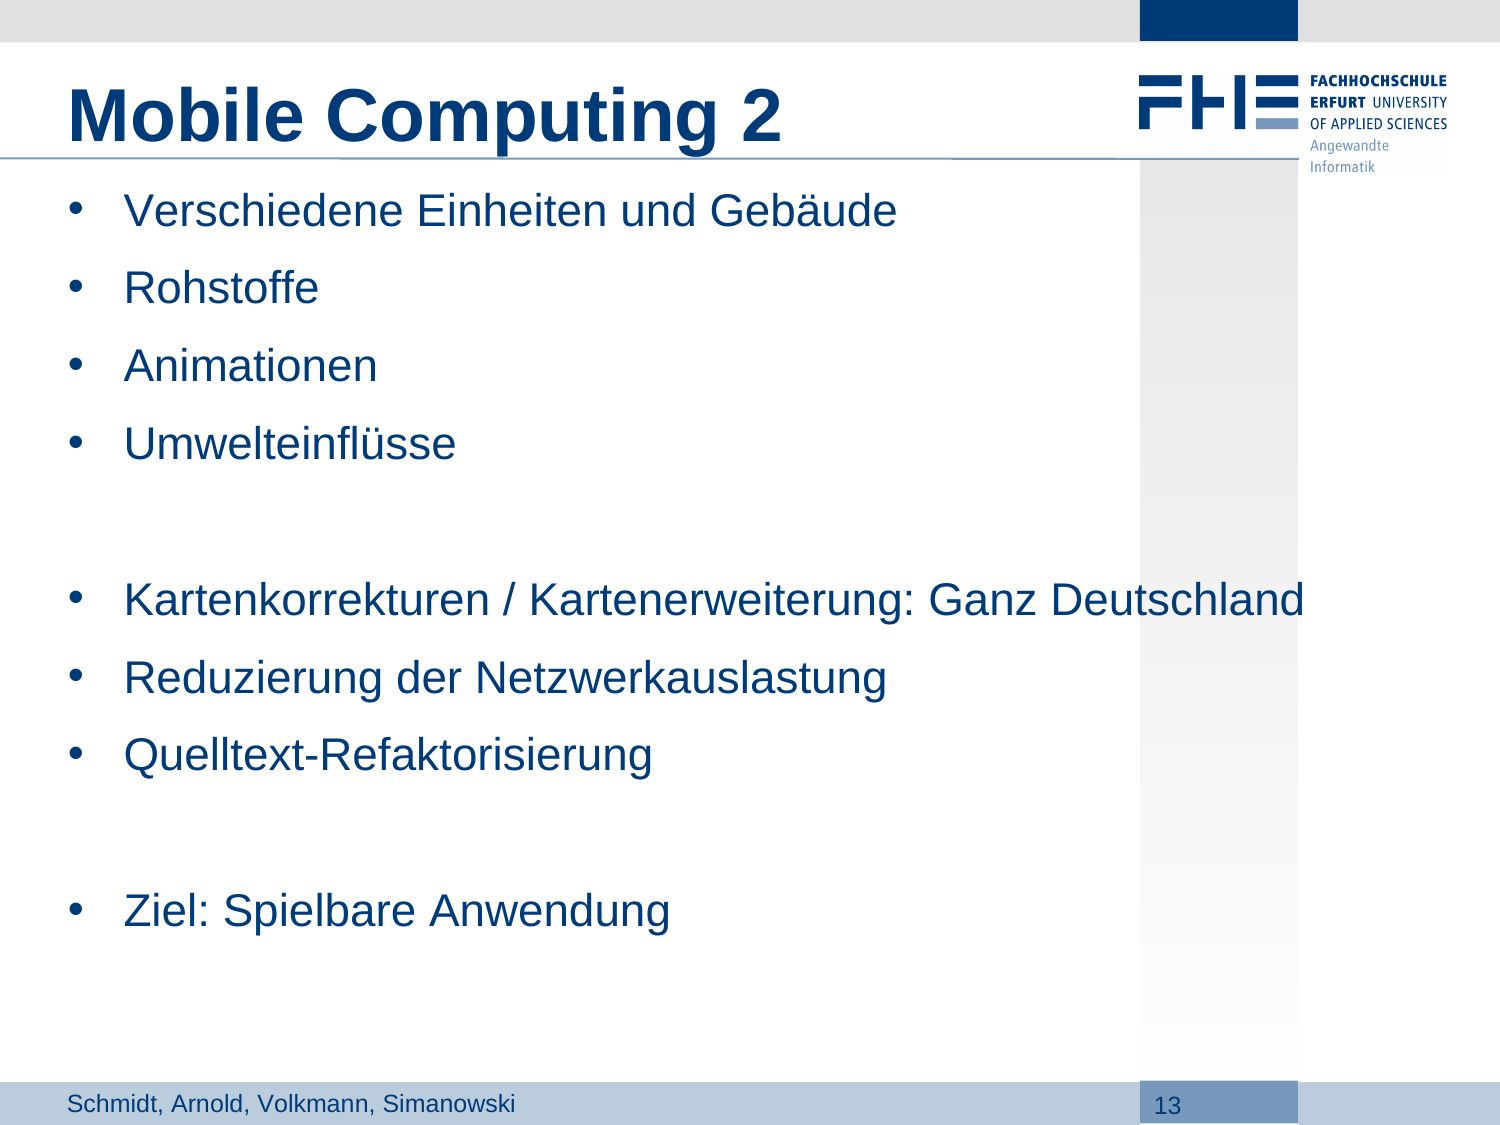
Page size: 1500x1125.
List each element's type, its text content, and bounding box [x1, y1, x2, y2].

picture [1139, 75, 1447, 172]
list Verschiedene Einheiten und Gebäude Rohstoffe Animationen Umwelteinflüsse Kartenkorrekturen / Kartenerweiterung: Ganz Deutschland Reduzierung der Netzwerkauslastung Quelltext-Refaktorisierung Ziel: Spielbare Anwendung [53, 172, 1500, 1083]
title Mobile Computing 2 [53, 58, 1140, 142]
